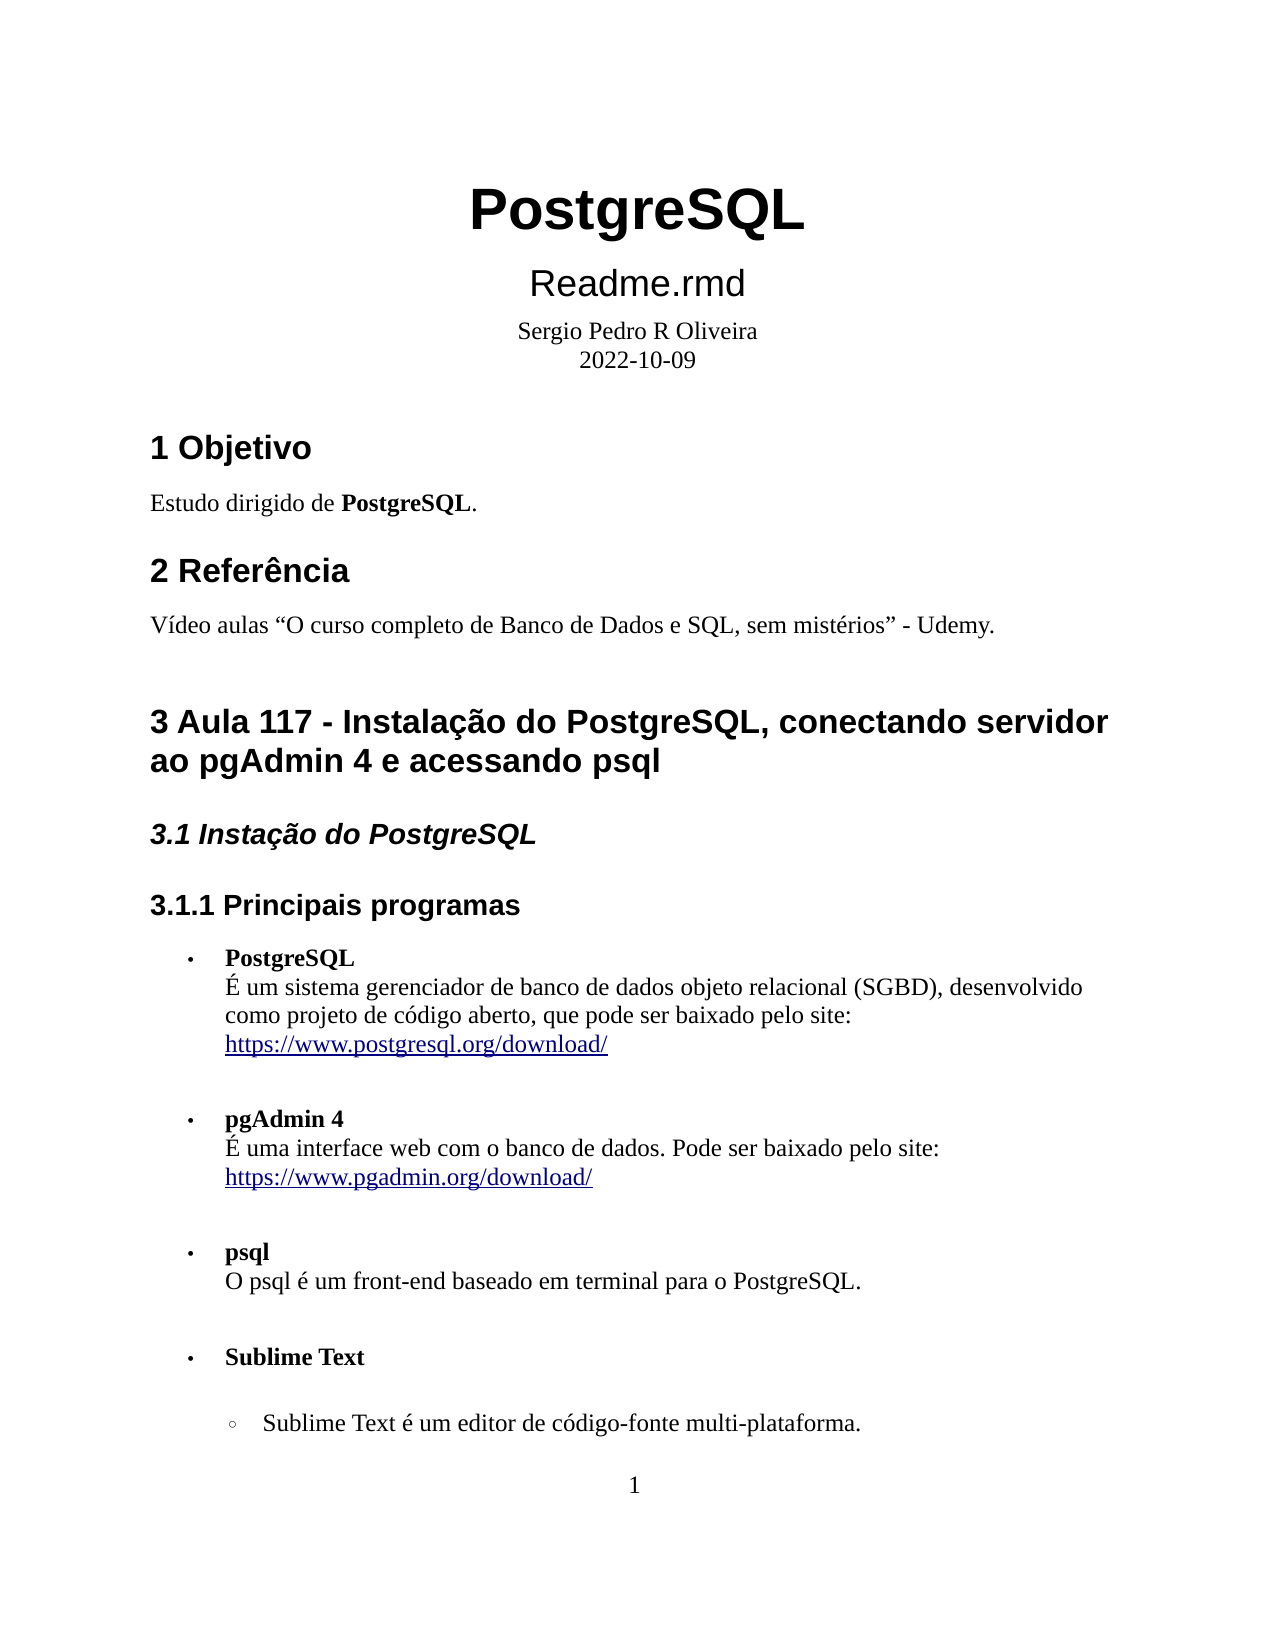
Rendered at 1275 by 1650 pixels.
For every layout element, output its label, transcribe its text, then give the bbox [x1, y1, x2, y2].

list Sublime Text [187, 1342, 1125, 1399]
subtitle 2 Referência [150, 551, 1125, 589]
title PostgreSQL [150, 175, 1125, 242]
text 2022-10-09 [150, 345, 1125, 374]
subtitle 1 Objetivo [150, 428, 1125, 466]
list PostgreSQL É um sistema gerenciador de banco de dados objeto relacional (SGBD), desenvolvido como projeto de código aberto, que pode ser baixado pelo site: https://www.postgresql.org/download/ [187, 943, 1125, 1087]
subtitle 3 Aula 117 - Instalação do PostgreSQL, conectando servidor ao pgAdmin 4 e acessando psql [150, 702, 1125, 779]
subtitle 3.1.1 Principais programas [150, 888, 1125, 921]
text Estudo dirigido de PostgreSQL. [150, 488, 1125, 517]
subtitle 3.1 Instação do PostgreSQL [150, 817, 1125, 850]
text Sergio Pedro R Oliveira [150, 316, 1125, 345]
subtitle Readme.rmd [150, 261, 1125, 304]
list pgAdmin 4 É uma interface web com o banco de dados. Pode ser baixado pelo site: https://www.pgadmin.org/download/ [187, 1104, 1125, 1219]
text Vídeo aulas “O curso completo de Banco de Dados e SQL, sem mistérios” - Udemy. [150, 611, 1125, 639]
list Sublime Text é um editor de código-fonte multi-plataforma. [225, 1408, 1125, 1437]
list psql O psql é um front-end baseado em terminal para o PostgreSQL. [187, 1237, 1125, 1324]
